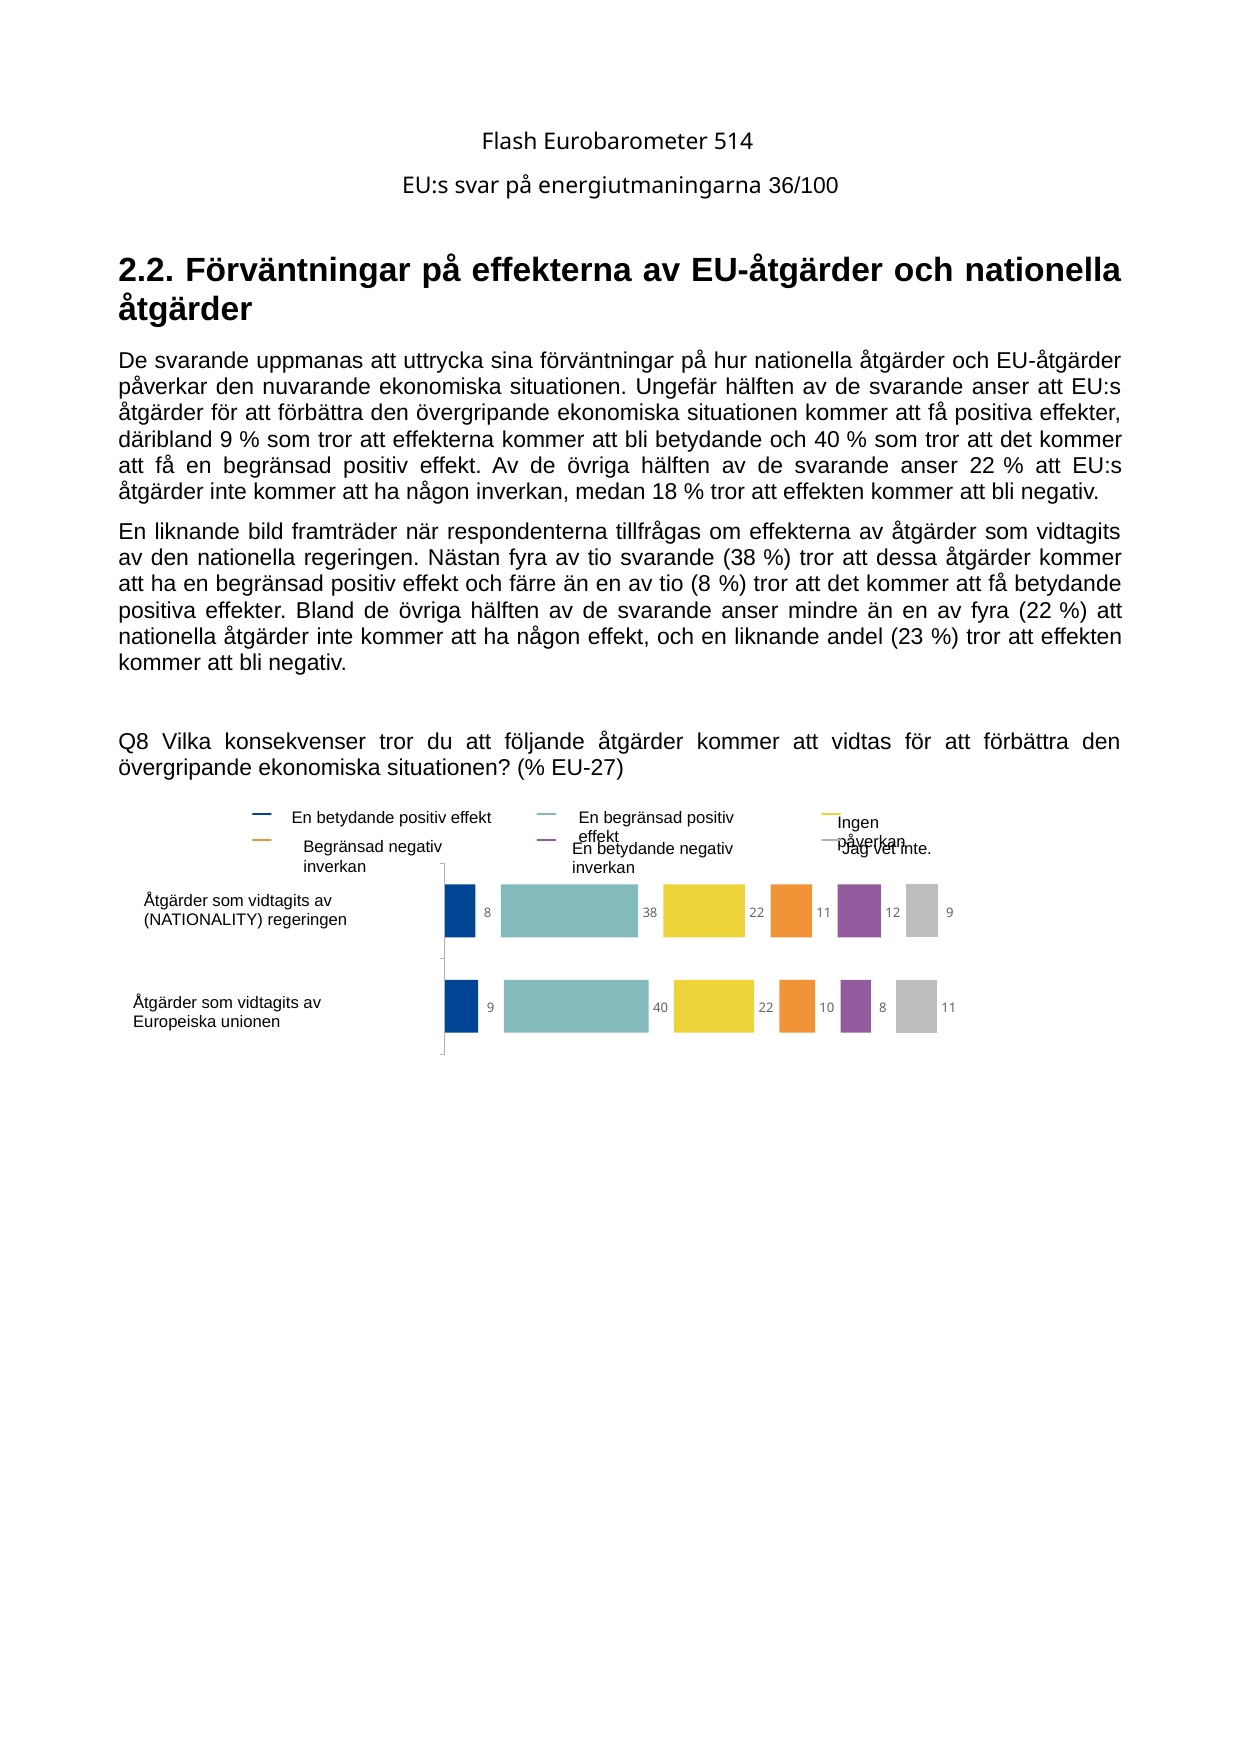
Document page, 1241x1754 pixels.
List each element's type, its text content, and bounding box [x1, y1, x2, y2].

text De svarande uppmanas att uttrycka sina förväntningar på hur nationella åtgärder och EU-åtgärder påverkar den nuvarande ekonomiska situationen. Ungefär hälften av de svarande anser att EU:s åtgärder för att förbättra den övergripande ekonomiska situationen kommer att få positiva effekter, däribland 9 % som tror att effekterna kommer att bli betydande och 40 % som tror att det kommer att få en begränsad positiv effekt. Av de övriga hälften av de svarande anser 22 % att EU:s åtgärder inte kommer att ha någon inverkan, medan 18 % tror att effekten kommer att bli negativ. [118, 347, 1122, 505]
subtitle 2.2. Förväntningar på effekterna av EU-åtgärder och nationella åtgärder [118, 250, 1122, 328]
text En liknande bild framträder när respondenterna tillfrågas om effekterna av åtgärder som vidtagits av den nationella regeringen. Nästan fyra av tio svarande (38 %) tror att dessa åtgärder kommer att ha en begränsad positiv effekt och färre än en av tio (8 %) tror att det kommer att få betydande positiva effekter. Bland de övriga hälften av de svarande anser mindre än en av fyra (22 %) att nationella åtgärder inte kommer att ha någon effekt, och en liknande andel (23 %) tror att effekten kommer att bli negativ. [118, 518, 1122, 676]
text Q8 Vilka konsekvenser tror du att följande åtgärder kommer att vidtas för att förbättra den övergripande ekonomiska situationen? (% EU-27) [118, 728, 1122, 781]
